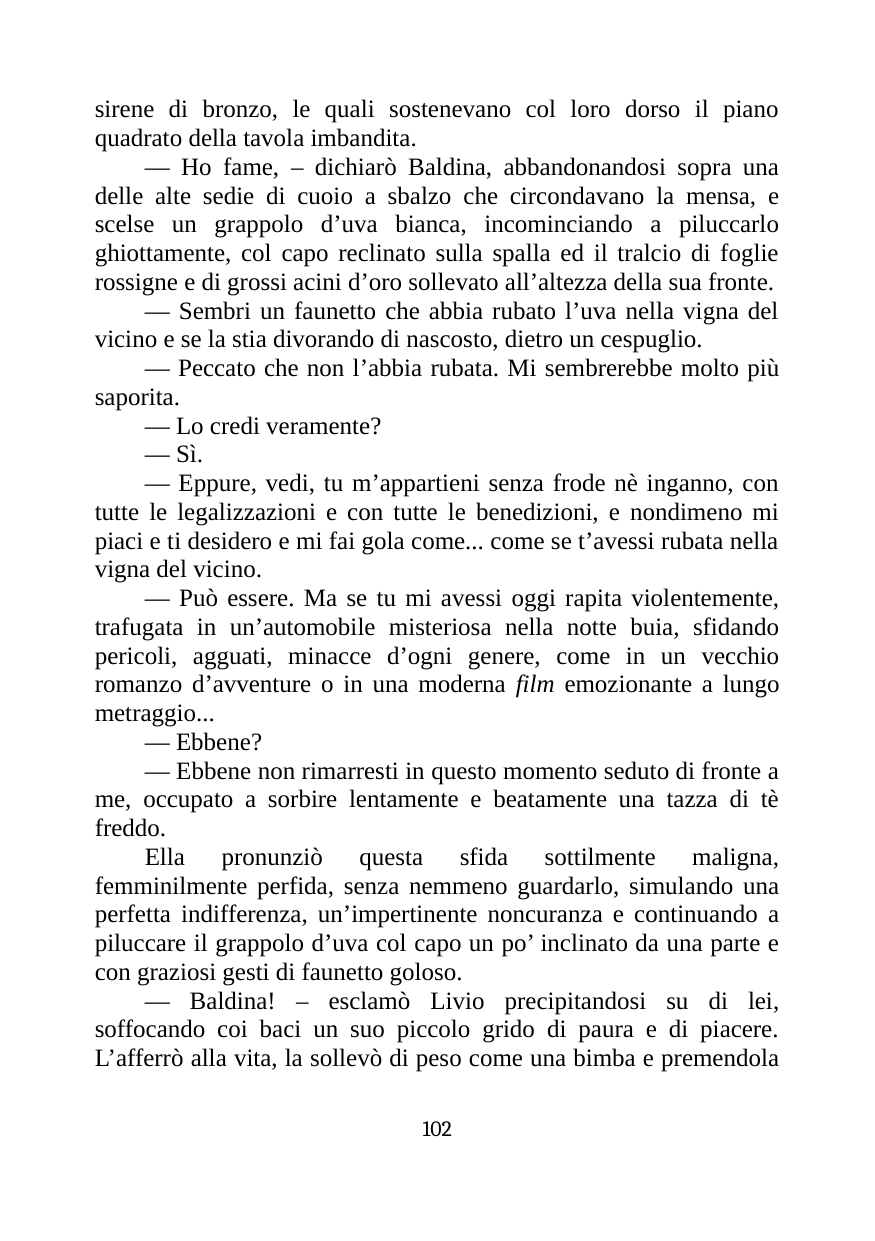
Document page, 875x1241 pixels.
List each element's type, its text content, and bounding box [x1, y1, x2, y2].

text — Ebbene non rimarresti in questo momento seduto di fronte a me, occupato a sorbire lentamente e beatamente una tazza di tè freddo. [94, 756, 779, 842]
text — Può essere. Ma se tu mi avessi oggi rapita violentemente, trafugata in un’automobile misteriosa nella notte buia, sfidando pericoli, agguati, minacce d’ogni genere, come in un vecchio romanzo d’avventure o in una moderna film emozionante a lungo metraggio... [94, 583, 779, 727]
text — Ebbene? [94, 727, 779, 756]
text Ella pronunziò questa sfida sottilmente maligna, femminilmente perfida, senza nemmeno guardarlo, simulando una perfetta indifferenza, un’impertinente noncuranza e continuando a piluccare il grappolo d’uva col capo un po’ inclinato da una parte e con graziosi gesti di faunetto goloso. [94, 842, 779, 986]
text — Peccato che non l’abbia rubata. Mi sembrerebbe molto più saporita. [94, 353, 779, 411]
text — Sembri un faunetto che abbia rubato l’uva nella vigna del vicino e se la stia divorando di nascosto, dietro un cespuglio. [94, 296, 779, 353]
text sirene di bronzo, le quali sostenevano col loro dorso il piano quadrato della tavola imbandita. [94, 94, 779, 152]
text — Ho fame, – dichiarò Baldina, abbandonandosi sopra una delle alte sedie di cuoio a sbalzo che circondavano la mensa, e scelse un grappolo d’uva bianca, incominciando a piluccarlo ghiottamente, col capo reclinato sulla spalla ed il tralcio di foglie rossigne e di grossi acini d’oro sollevato all’altezza della sua fronte. [94, 152, 779, 296]
text — Lo credi veramente? [94, 411, 779, 439]
text — Baldina! – esclamò Livio precipitandosi su di lei, soffocando coi baci un suo piccolo grido di paura e di piacere. L’afferrò alla vita, la sollevò di peso come una bimba e premendola [94, 986, 779, 1072]
text — Eppure, vedi, tu m’appartieni senza frode nè inganno, con tutte le legalizzazioni e con tutte le benedizioni, e nondimeno mi piaci e ti desidero e mi fai gola come... come se t’avessi rubata nella vigna del vicino. [94, 468, 779, 583]
text — Sì. [94, 439, 779, 468]
